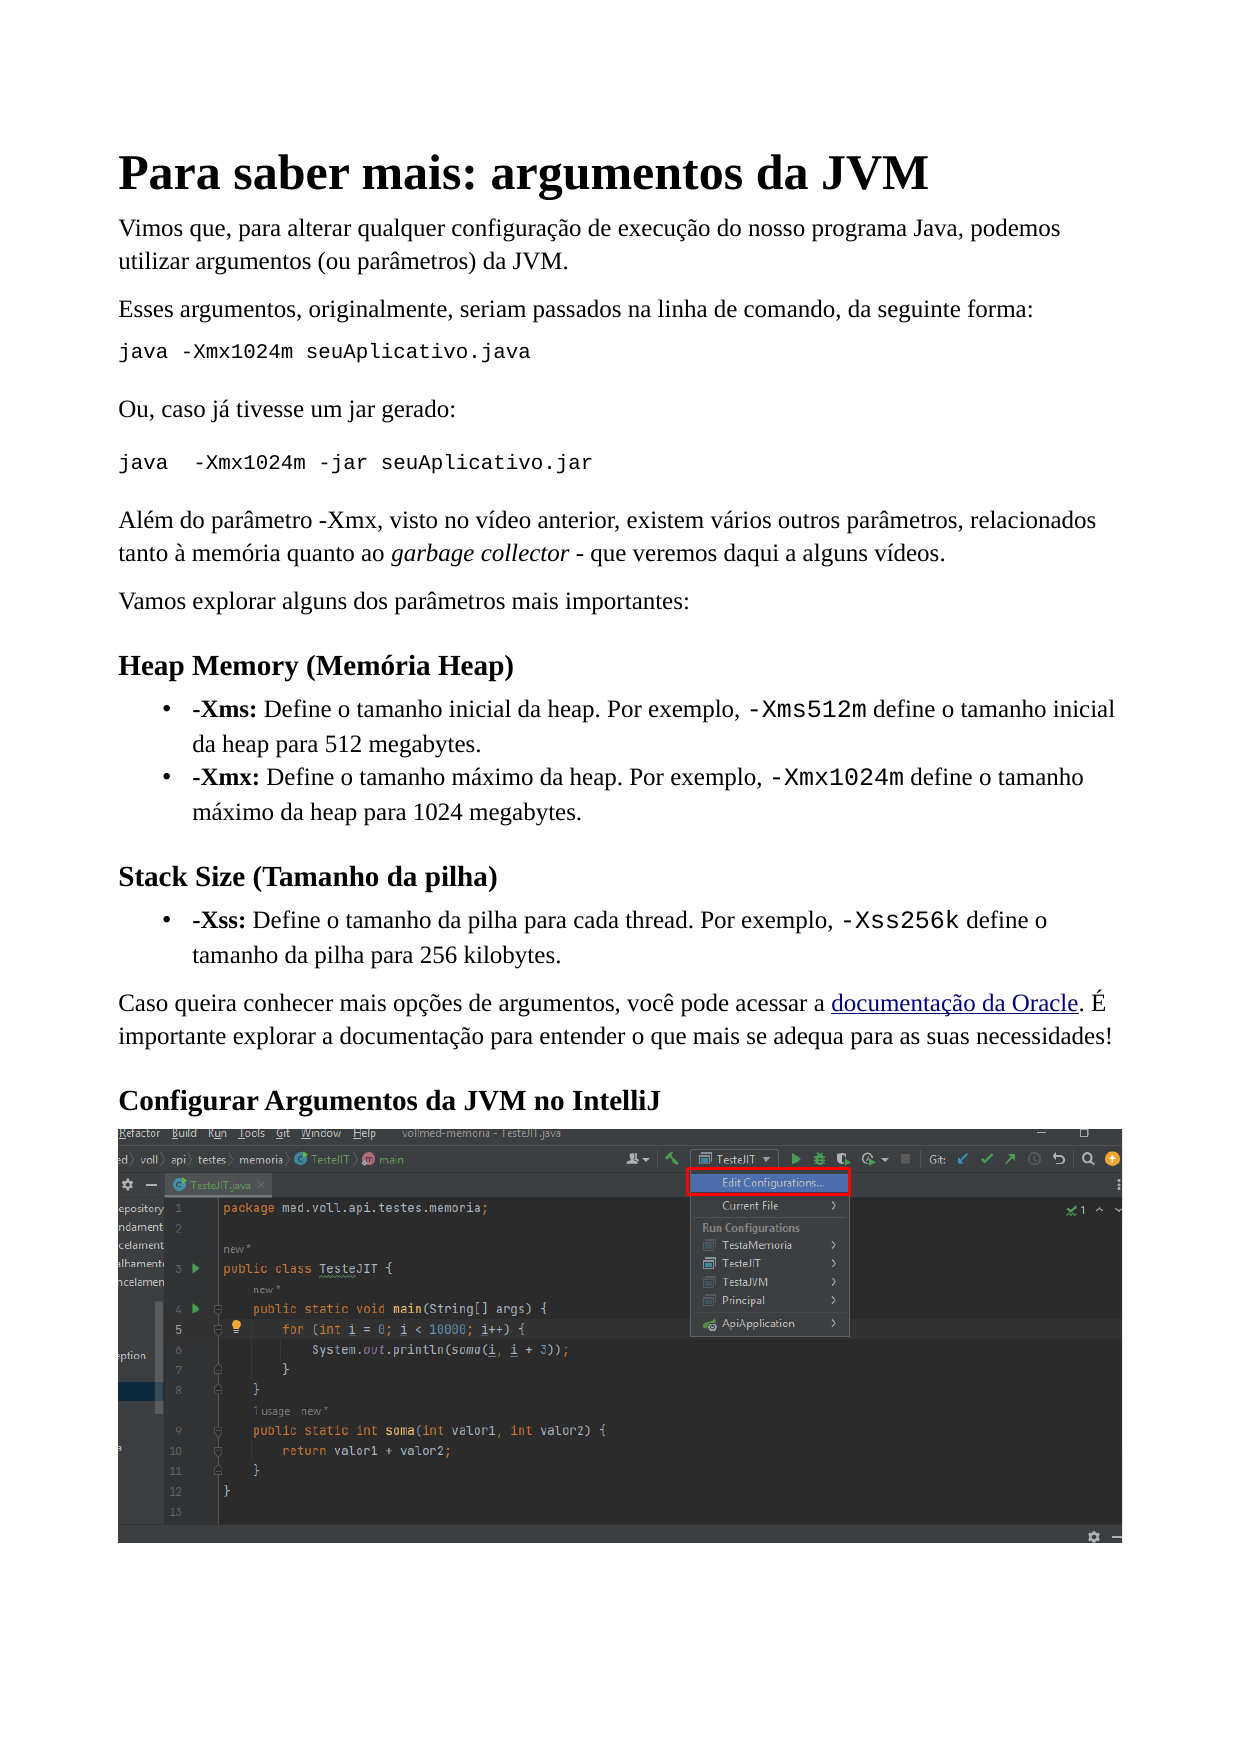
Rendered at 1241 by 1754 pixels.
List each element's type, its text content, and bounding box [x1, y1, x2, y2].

list -Xmx: Define o tamanho máximo da heap. Por exemplo, -Xmx1024m define o tamanho máximo da heap para 1024 megabytes. [162, 762, 1122, 826]
text java -Xmx1024m seuAplicativo.java [118, 341, 1122, 365]
text Ou, caso já tivesse um jar gerado: [118, 394, 1122, 423]
subtitle Configurar Argumentos da JVM no IntelliJ [118, 1083, 1122, 1117]
text Além do parâmetro -Xmx, visto no vídeo anterior, existem vários outros parâmetros, relacionados tanto à memória quanto ao garbage collector - que veremos daqui a alguns vídeos. [118, 505, 1122, 567]
text Vimos que, para alterar qualquer configuração de execução do nosso programa Java, podemos utilizar argumentos (ou parâmetros) da JVM. [118, 213, 1122, 275]
picture [118, 1129, 1123, 1543]
text java -Xmx1024m -jar seuAplicativo.jar [118, 452, 1122, 476]
list -Xss: Define o tamanho da pilha para cada thread. Por exemplo, -Xss256k define o tamanho da pilha para 256 kilobytes. [162, 905, 1122, 969]
subtitle Stack Size (Tamanho da pilha) [118, 859, 1122, 893]
list -Xms: Define o tamanho inicial da heap. Por exemplo, -Xms512m define o tamanho inicial da heap para 512 megabytes. [162, 694, 1122, 758]
subtitle Heap Memory (Memória Heap) [118, 648, 1122, 681]
subtitle Para saber mais: argumentos da JVM [118, 143, 1122, 201]
text Vamos explorar alguns dos parâmetros mais importantes: [118, 586, 1122, 614]
text Esses argumentos, originalmente, seriam passados na linha de comando, da seguinte forma: [118, 294, 1122, 322]
text Caso queira conhecer mais opções de argumentos, você pode acessar a documentação da Oracle. É importante explorar a documentação para entender o que mais se adequa para as suas necessidades! [118, 988, 1122, 1050]
